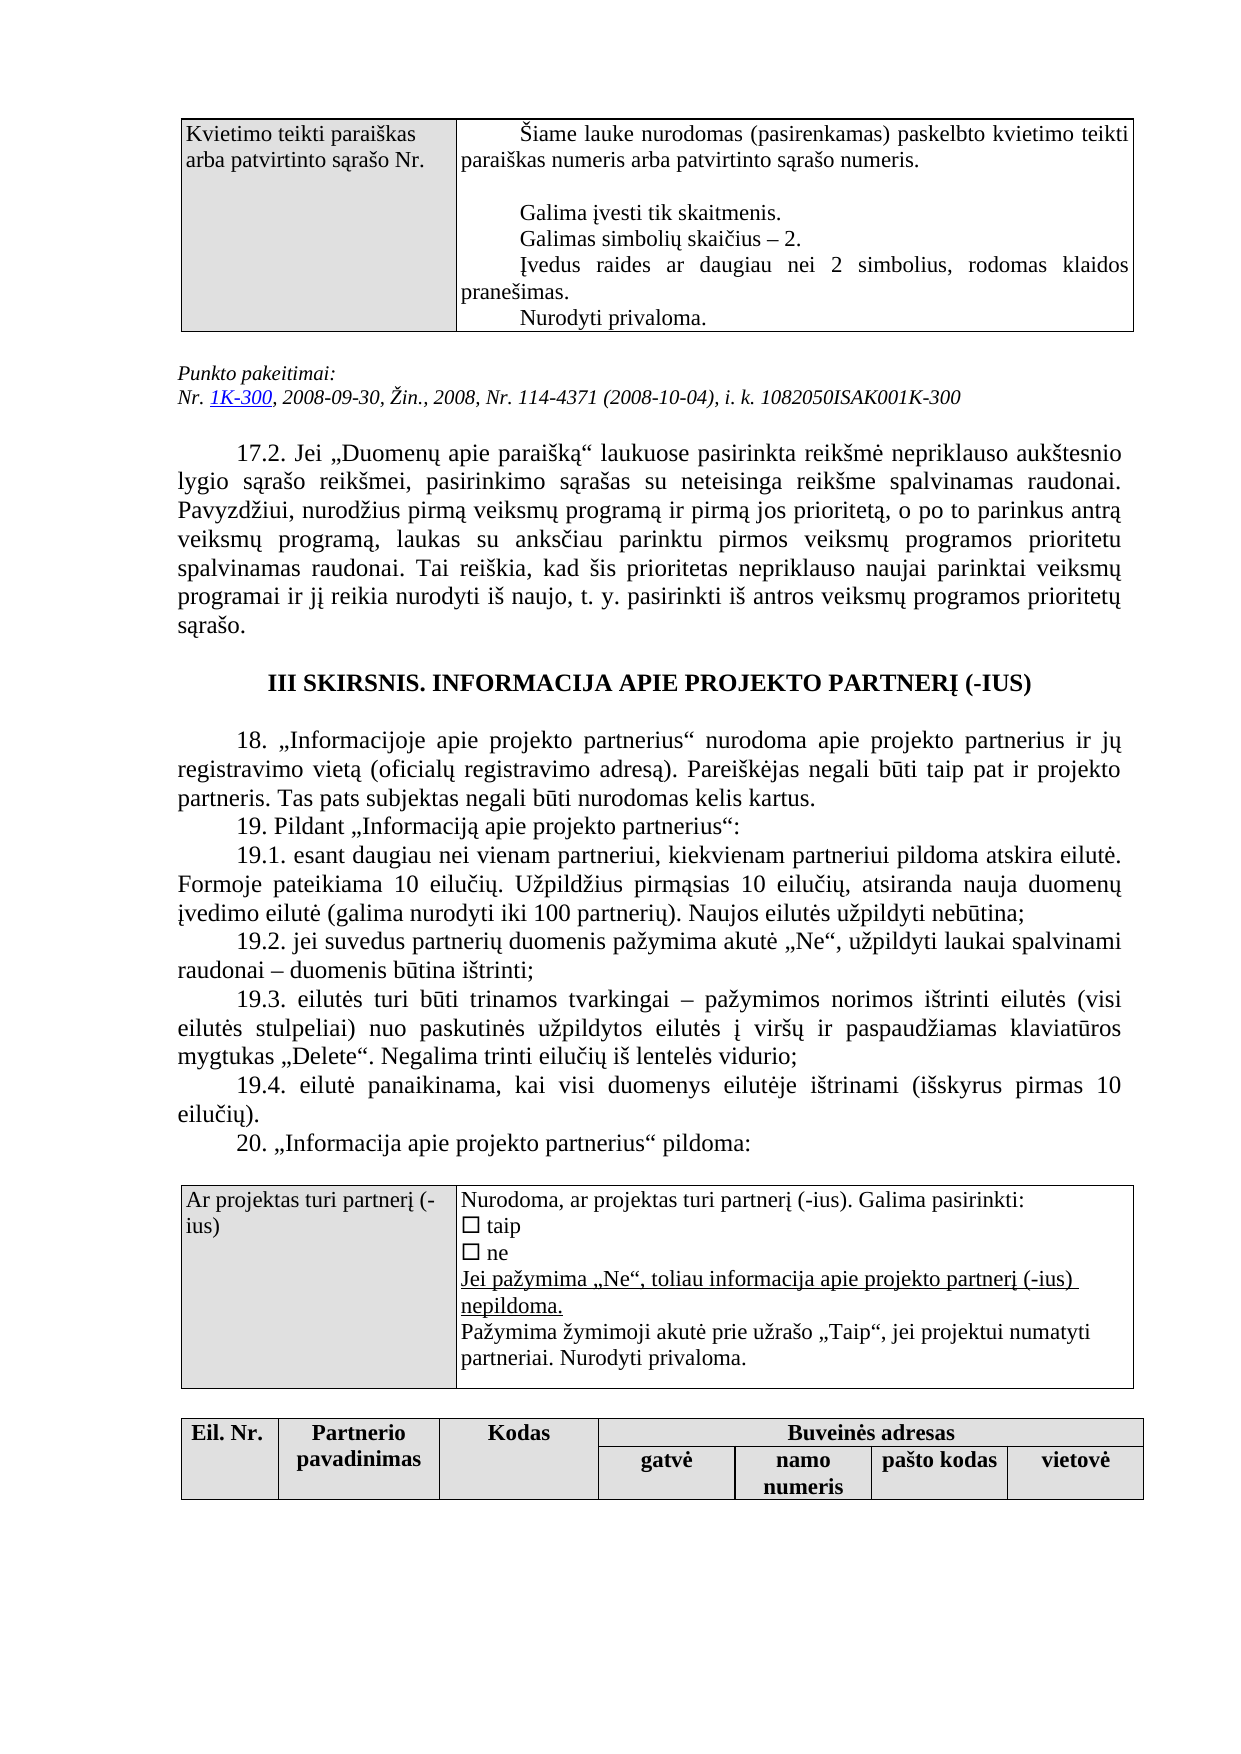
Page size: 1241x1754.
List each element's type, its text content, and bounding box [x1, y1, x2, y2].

text 19.4. eilutė panaikinama, kai visi duomenys eilutėje ištrinami (išskyrus pirmas 10 eilučių). [177, 1070, 1122, 1128]
text 19. Pildant „Informaciją apie projekto partnerius“: [177, 811, 1122, 840]
text 19.3. eilutės turi būti trinamos tvarkingai – pažymimos norimos ištrinti eilutės (visi eilutės stulpeliai) nuo paskutinės užpildytos eilutės į viršų ir paspaudžiamas klaviatūros mygtukas „Delete“. Negalima trinti eilučių iš lentelės vidurio; [177, 984, 1122, 1070]
text 19.1. esant daugiau nei vienam partneriui, kiekvienam partneriui pildoma atskira eilutė. Formoje pateikiama 10 eilučių. Užpildžius pirmąsias 10 eilučių, atsiranda nauja duomenų įvedimo eilutė (galima nurodyti iki 100 partnerių). Naujos eilutės užpildyti nebūtina; [177, 840, 1122, 926]
table_header Buveinės adresas [599, 1419, 1143, 1446]
table_header Eil. Nr. [182, 1419, 278, 1499]
table_cell namo numeris [736, 1447, 871, 1499]
table_cell gatvė [599, 1447, 734, 1499]
text 19.2. jei suvedus partnerių duomenis pažymima akutė „Ne“, užpildyti laukai spalvinami raudonai – duomenis būtina ištrinti; [177, 926, 1122, 984]
text Punkto pakeitimai: [177, 361, 1122, 385]
table_cell vietovė [1008, 1447, 1143, 1499]
table_header Nurodoma, ar projektas turi partnerį (-ius). Galima pasirinkti: [] taip [] ne Jei pažymima „Ne“, toliau informacija apie projekto partnerį (-ius) nepildoma. Pažymima žymimoji akutė prie užrašo „Taip“, jei projektui numatyti partneriai. Nurodyti privaloma. [457, 1186, 1133, 1388]
table_header Kodas [440, 1419, 598, 1499]
text 18. „Informacijoje apie projekto partnerius“ nurodoma apie projekto partnerius ir jų registravimo vietą (oficialų registravimo adresą). Pareiškėjas negali būti taip pat ir projekto partneris. Tas pats subjektas negali būti nurodomas kelis kartus. [177, 725, 1122, 811]
table_header Partnerio pavadinimas [279, 1419, 439, 1499]
table_cell pašto kodas [872, 1447, 1007, 1499]
text 20. „Informacija apie projekto partnerius“ pildoma: [177, 1128, 1122, 1156]
table_cell Šiame lauke nurodomas (pasirenkamas) paskelbto kvietimo teikti paraiškas numeris arba patvirtinto sąrašo numeris. Galima įvesti tik skaitmenis. Galimas simbolių skaičius – 2. Įvedus raides ar daugiau nei 2 simbolius, rodomas klaidos pranešimas. Nurodyti privaloma. [457, 120, 1133, 331]
table_cell Kvietimo teikti paraiškas arba patvirtinto sąrašo Nr. [182, 120, 456, 331]
text Nr. 1K-300, 2008-09-30, Žin., 2008, Nr. 114-4371 (2008-10-04), i. k. 1082050ISAK001K-300 [177, 385, 1122, 409]
text 17.2. Jei „Duomenų apie paraišką“ laukuose pasirinkta reikšmė nepriklauso aukštesnio lygio sąrašo reikšmei, pasirinkimo sąrašas su neteisinga reikšme spalvinamas raudonai. Pavyzdžiui, nurodžius pirmą veiksmų programą ir pirmą jos prioritetą, o po to parinkus antrą veiksmų programą, laukas su anksčiau parinktu pirmos veiksmų programos prioritetu spalvinamas raudonai. Tai reiškia, kad šis prioritetas nepriklauso naujai parinktai veiksmų programai ir jį reikia nurodyti iš naujo, t. y. pasirinkti iš antros veiksmų programos prioritetų sąrašo. [177, 438, 1122, 639]
table_header Ar projektas turi partnerį (-ius) [182, 1186, 456, 1388]
text III SKIRSNIS. INFORMACIJA APIE PROJEKTO PARTNERĮ (-IUS) [177, 668, 1122, 696]
